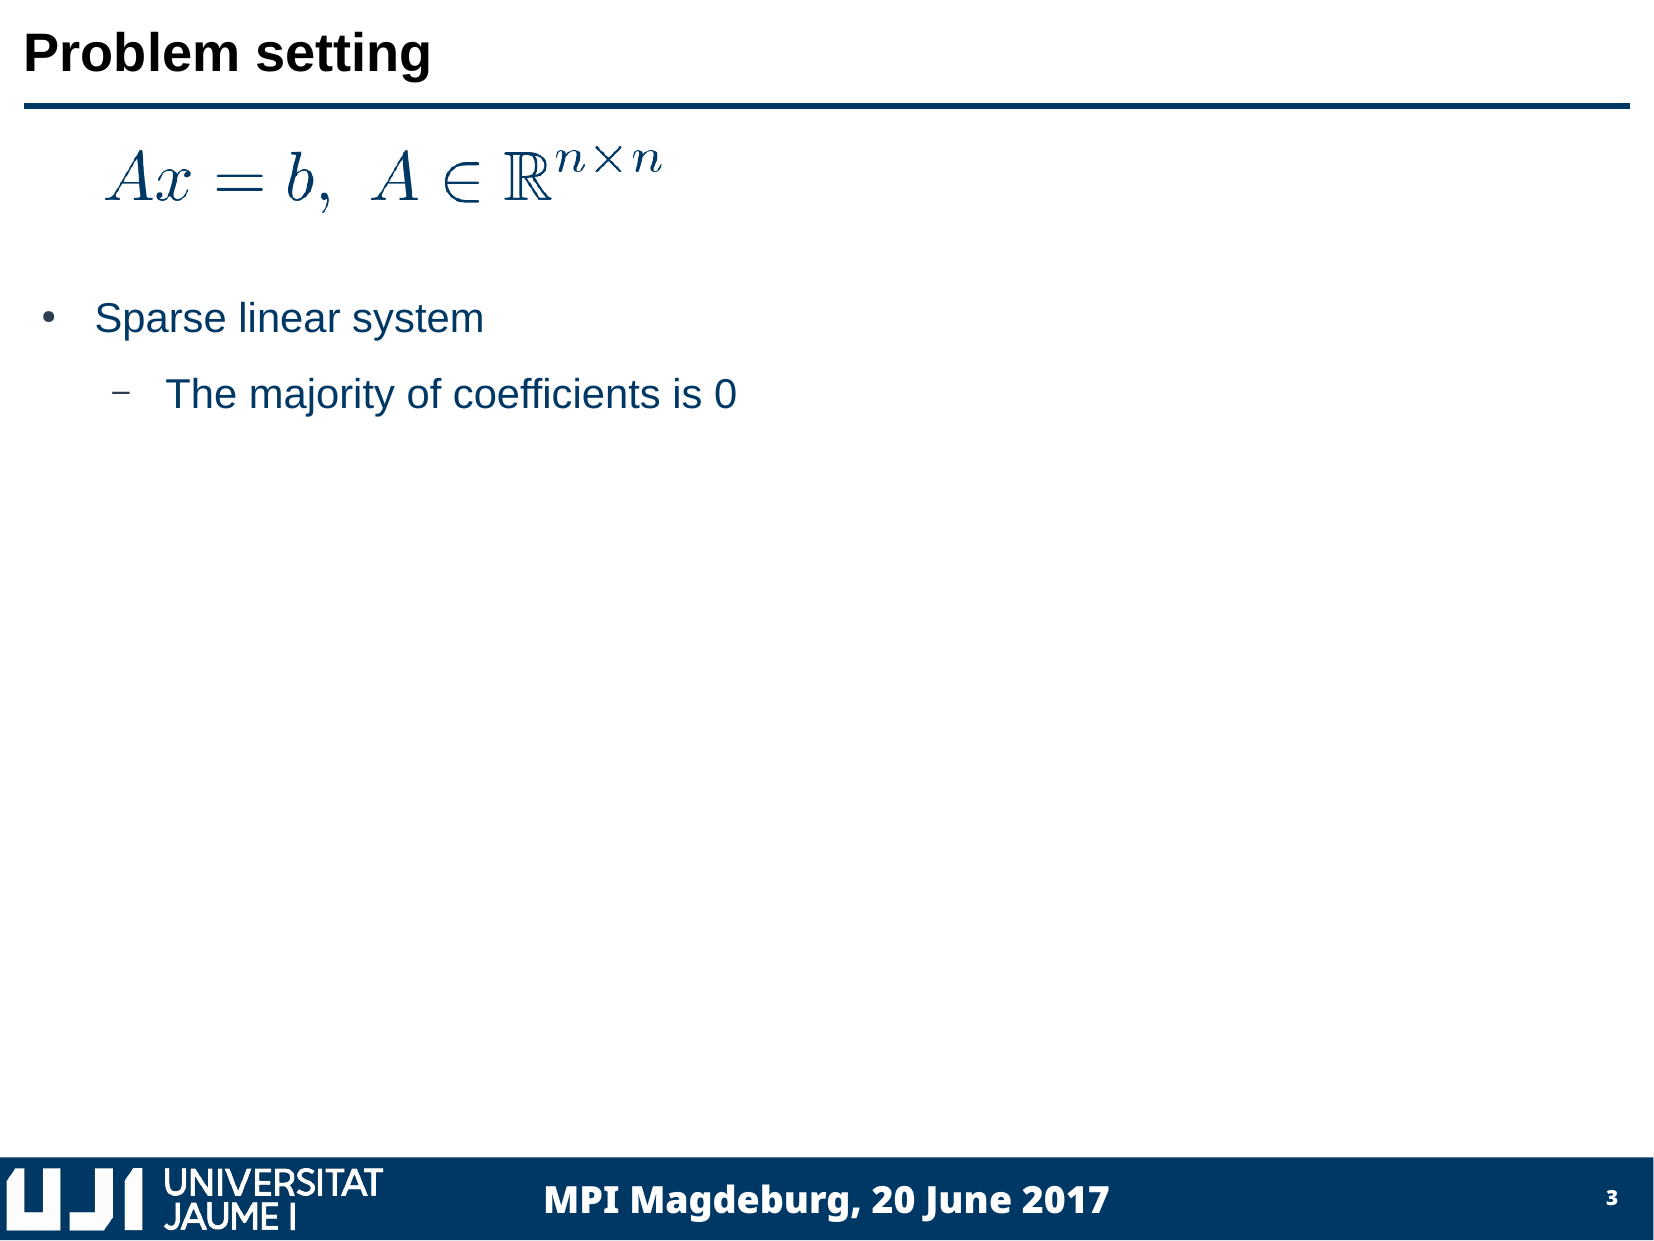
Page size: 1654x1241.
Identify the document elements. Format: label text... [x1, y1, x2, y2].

picture [0, 1158, 390, 1241]
title Problem setting [23, 0, 1630, 107]
list Sparse linear system The majority of coefficients is 0 [23, 295, 808, 567]
picture [105, 146, 662, 213]
